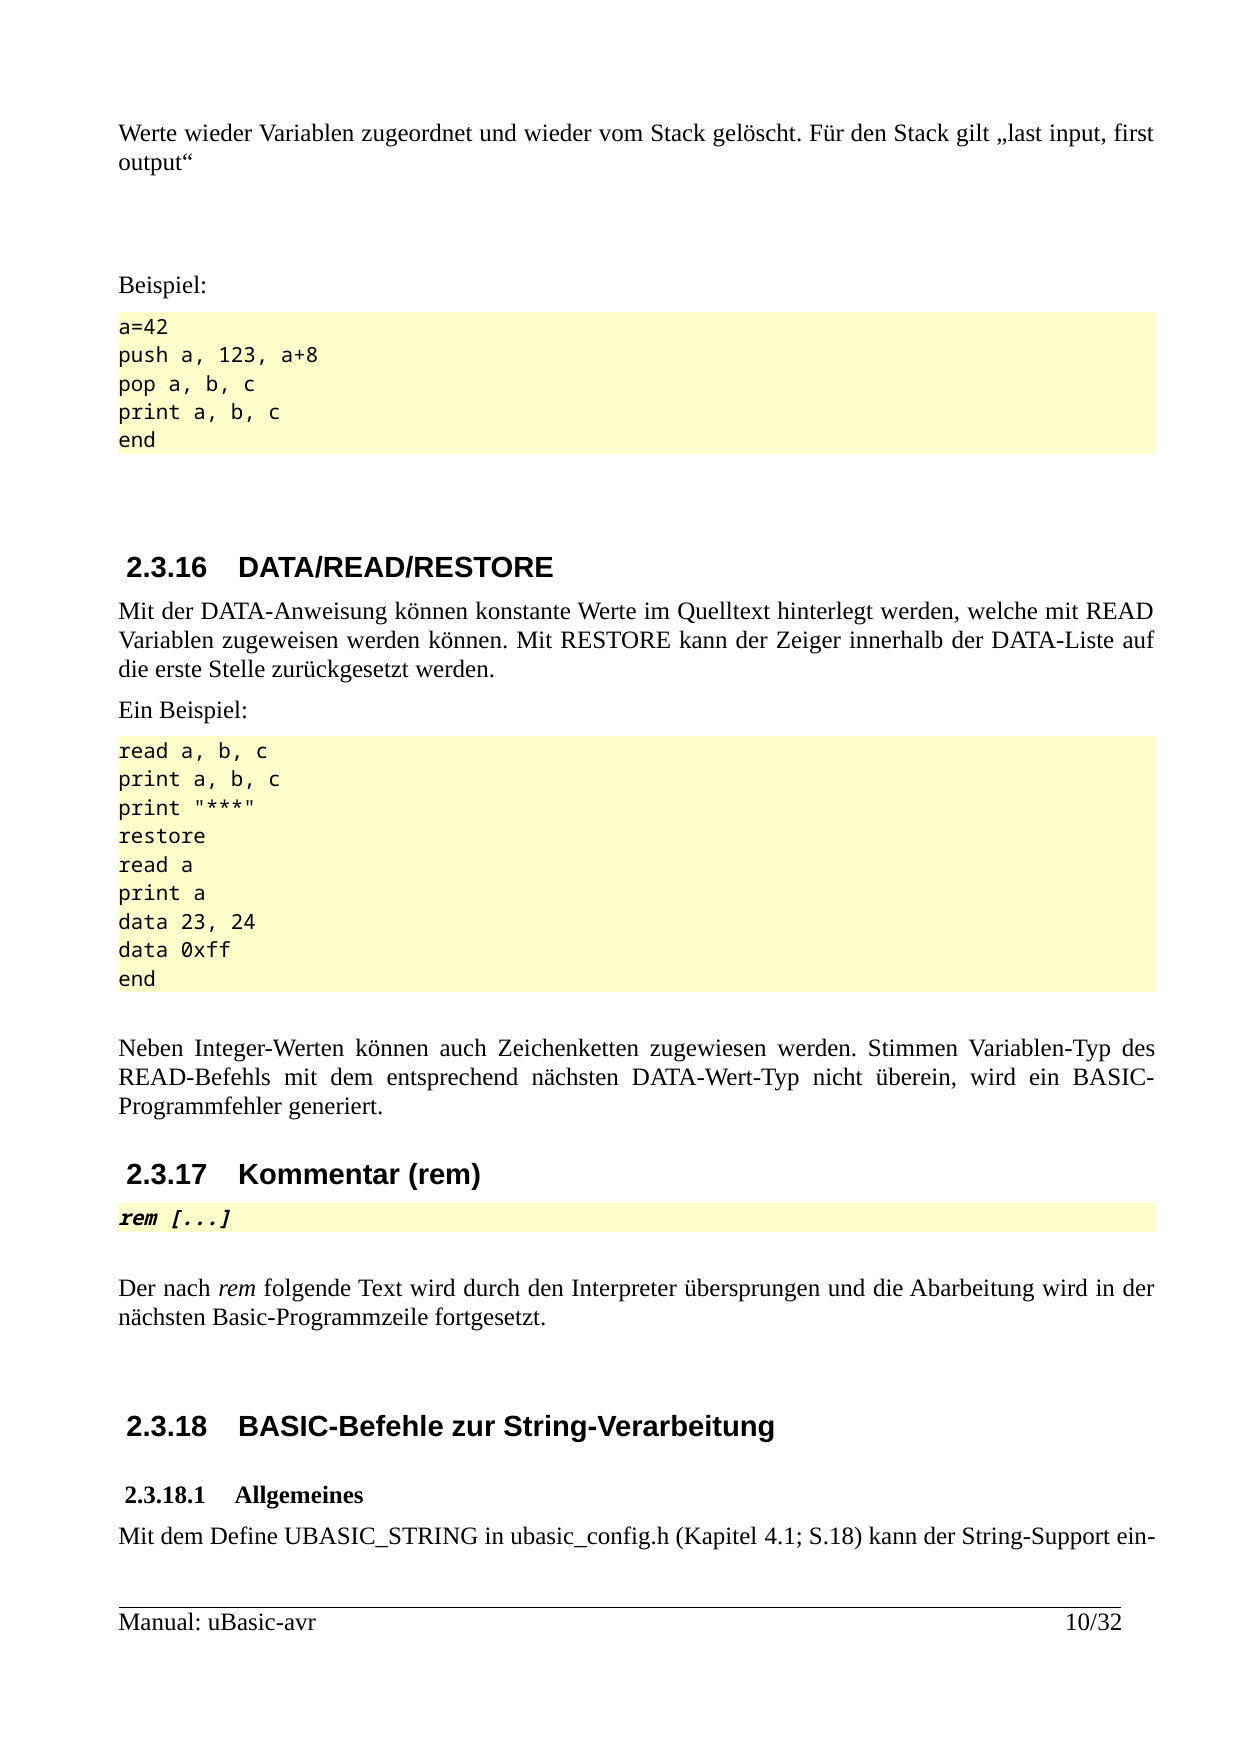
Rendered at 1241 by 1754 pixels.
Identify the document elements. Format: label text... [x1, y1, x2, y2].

text Beispiel: [118, 271, 1156, 299]
text push a, 123, a+8 [118, 340, 1156, 369]
subtitle BASIC-Befehle zur String-Verarbeitung [118, 1409, 1156, 1443]
text restore [118, 821, 1156, 850]
text Ein Beispiel: [118, 695, 1156, 724]
text data 0xff [118, 935, 1156, 964]
text data 23, 24 [118, 907, 1156, 935]
text end [118, 426, 1156, 454]
text Mit dem Define UBASIC_STRING in ubasic_config.h (Kapitel 4.1; S.18) kann der String-Support ein­ [118, 1521, 1156, 1550]
text Neben Integer-Werten können auch Zeichenketten zugewiesen werden. Stimmen Variablen-Typ des READ-Befehls mit dem entsprechend nächsten DATA-Wert-Typ nicht überein, wird ein BASIC-Programmfehler generiert. [118, 1033, 1156, 1119]
text read a [118, 850, 1156, 878]
text print a, b, c [118, 397, 1156, 426]
text Werte wieder Variablen zugeordnet und wieder vom Stack gelöscht. Für den Stack gilt „last input, first output“ [118, 118, 1156, 176]
subtitle Kommentar (rem) [118, 1157, 1156, 1191]
text end [118, 964, 1156, 992]
text rem [...] [118, 1203, 1156, 1232]
text print "***" [118, 793, 1156, 821]
text Mit der DATA-Anweisung können konstante Werte im Quelltext hinterlegt werden, welche mit READ Variablen zugeweisen werden können. Mit RESTORE kann der Zeiger innerhalb der DATA-Liste auf die erste Stelle zurückgesetzt werden. [118, 596, 1156, 682]
text Der nach rem folgende Text wird durch den Interpreter übersprungen und die Abarbeitung wird in der nächsten Basic-Programmzeile fortgesetzt. [118, 1273, 1156, 1330]
subtitle DATA/READ/RESTORE [118, 550, 1156, 584]
subtitle Allgemeines [118, 1480, 1156, 1509]
text a=42 [118, 312, 1156, 340]
text pop a, b, c [118, 369, 1156, 397]
text print a [118, 878, 1156, 907]
text read a, b, c [118, 736, 1156, 764]
text print a, b, c [118, 764, 1156, 793]
